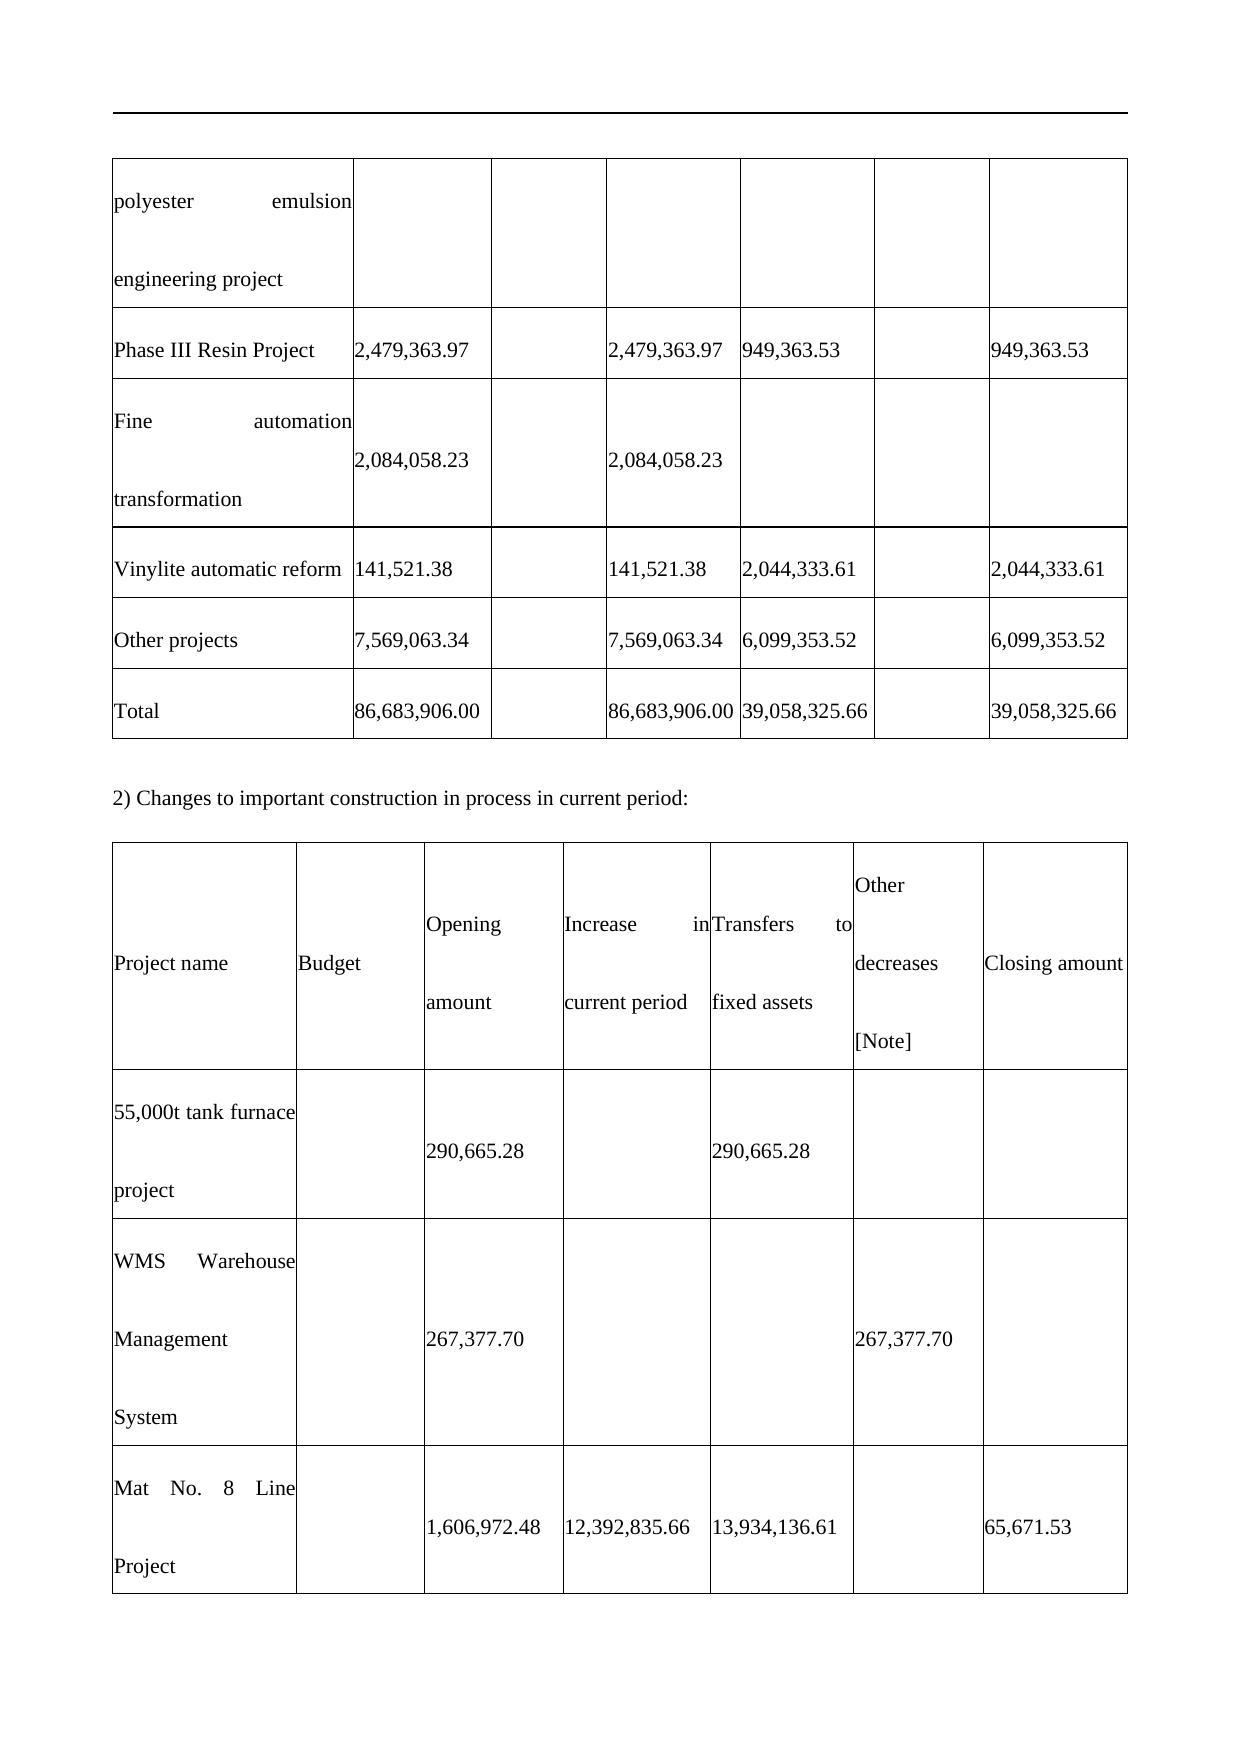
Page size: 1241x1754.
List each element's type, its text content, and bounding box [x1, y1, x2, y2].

table_cell 2,479,363.97 [354, 308, 491, 378]
table_cell [492, 528, 606, 597]
table_cell WMS Warehouse Management System [113, 1219, 296, 1444]
table_header Increase in current period [564, 843, 710, 1069]
table_cell [741, 379, 874, 526]
table_cell [984, 1219, 1127, 1444]
table_cell [990, 379, 1127, 526]
table_cell [875, 669, 989, 738]
table_cell 55,000t tank furnace project [113, 1070, 296, 1218]
table_cell 86,683,906.00 [607, 669, 740, 738]
table_cell [564, 1070, 710, 1218]
table_cell Mat No. 8 Line Project [113, 1446, 296, 1593]
table_cell 949,363.53 [741, 308, 874, 378]
table_cell 6,099,353.52 [741, 598, 874, 668]
table_cell [854, 1446, 983, 1593]
table_cell [875, 308, 989, 378]
table_cell 65,671.53 [984, 1446, 1127, 1593]
table_cell [297, 1446, 424, 1593]
table_cell 7,569,063.34 [607, 598, 740, 668]
table_cell 290,665.28 [711, 1070, 853, 1218]
table_cell [875, 379, 989, 526]
table_header Other decreases [Note] [854, 843, 983, 1069]
table_cell [492, 159, 606, 307]
table_cell 7,569,063.34 [354, 598, 491, 668]
table_cell [711, 1219, 853, 1444]
table_cell 267,377.70 [425, 1219, 563, 1444]
table_cell [875, 159, 989, 307]
table_cell [741, 159, 874, 307]
table_cell 13,934,136.61 [711, 1446, 853, 1593]
table_cell [984, 1070, 1127, 1218]
table_cell 6,099,353.52 [990, 598, 1127, 668]
table_cell 2,479,363.97 [607, 308, 740, 378]
table_cell 290,665.28 [425, 1070, 563, 1218]
table_cell 949,363.53 [990, 308, 1127, 378]
table_cell Phase III Resin Project [113, 308, 353, 378]
table_cell [990, 159, 1127, 307]
table_cell 141,521.38 [607, 528, 740, 597]
table_cell [492, 598, 606, 668]
text 2) Changes to important construction in process in current period: [112, 756, 1128, 819]
table_cell [607, 159, 740, 307]
table_cell 12,392,835.66 [564, 1446, 710, 1593]
table_cell [875, 598, 989, 668]
table_cell [875, 528, 989, 597]
table_cell [492, 308, 606, 378]
table_cell [492, 379, 606, 526]
table_cell Fine automation transformation [113, 379, 353, 526]
table_cell 2,044,333.61 [741, 528, 874, 597]
table_header Closing amount [984, 843, 1127, 1069]
table_cell 2,044,333.61 [990, 528, 1127, 597]
table_cell Vinylite automatic reform [113, 528, 353, 597]
table_cell 39,058,325.66 [741, 669, 874, 738]
table_cell 141,521.38 [354, 528, 491, 597]
table_cell [854, 1070, 983, 1218]
table_cell 267,377.70 [854, 1219, 983, 1444]
table_cell polyester emulsion engineering project [113, 159, 353, 307]
table_cell 1,606,972.48 [425, 1446, 563, 1593]
table_cell [492, 669, 606, 738]
table_header Transfers to fixed assets [711, 843, 853, 1069]
table_cell 2,084,058.23 [607, 379, 740, 526]
table_cell 39,058,325.66 [990, 669, 1127, 738]
table_cell [297, 1070, 424, 1218]
table_cell Total [113, 669, 353, 738]
table_cell [564, 1219, 710, 1444]
table_header Budget [297, 843, 424, 1069]
table_cell [297, 1219, 424, 1444]
table_cell Other projects [113, 598, 353, 668]
table_cell [354, 159, 491, 307]
table_cell 2,084,058.23 [354, 379, 491, 526]
table_header Opening amount [425, 843, 563, 1069]
table_header Project name [113, 843, 296, 1069]
table_cell 86,683,906.00 [354, 669, 491, 738]
